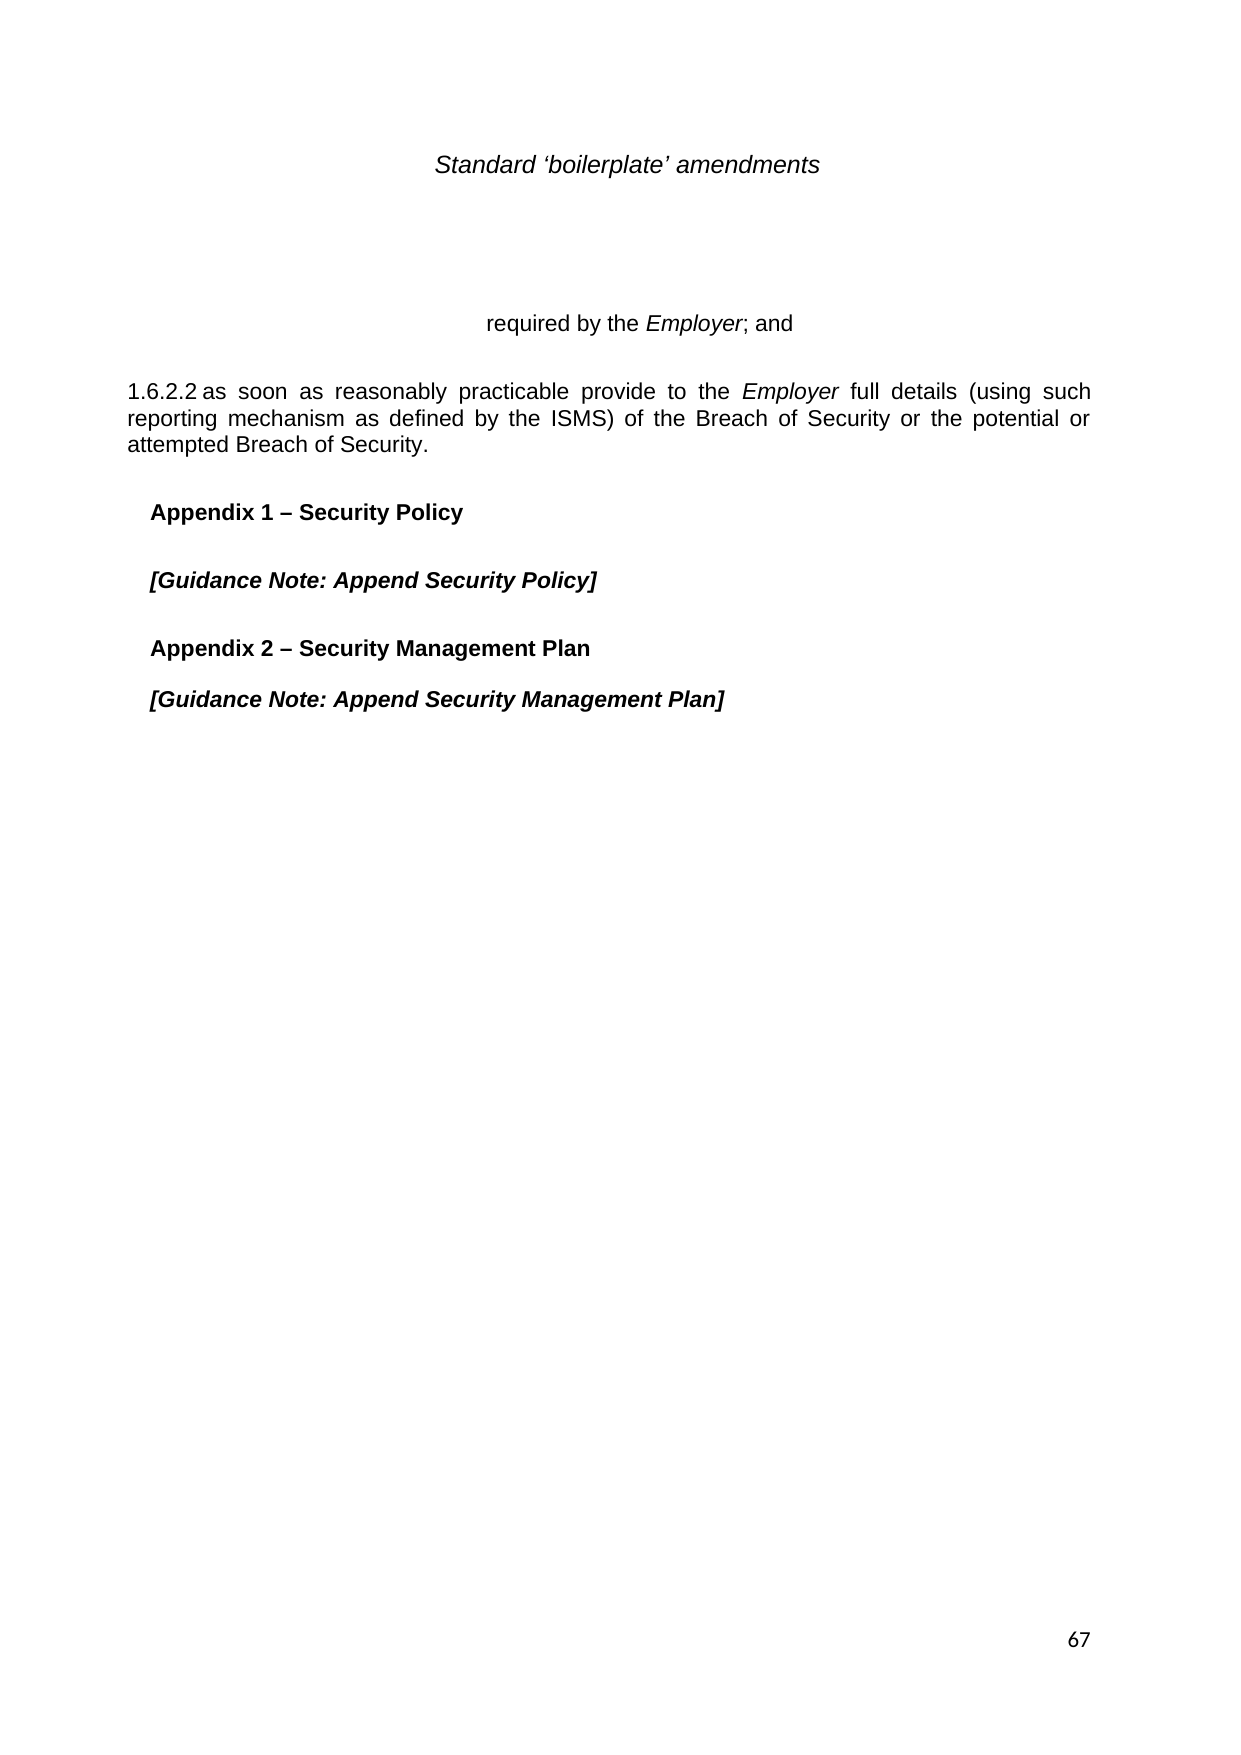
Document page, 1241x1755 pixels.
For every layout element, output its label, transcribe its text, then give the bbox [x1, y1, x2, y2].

list as soon as reasonably practicable provide to the Employer full details (using such reporting mechanism as defined by the ISMS) of the Breach of Security or the potential or attempted Breach of Security. [127, 378, 1091, 457]
text Appendix 2 – Security Management Plan [150, 635, 1113, 661]
text [Guidance Note: Append Security Management Plan] [150, 686, 1113, 713]
subtitle Appendix 1 – Security Policy [150, 499, 1113, 525]
text required by the Employer; and [166, 310, 1113, 337]
text [Guidance Note: Append Security Policy] [150, 567, 1113, 593]
